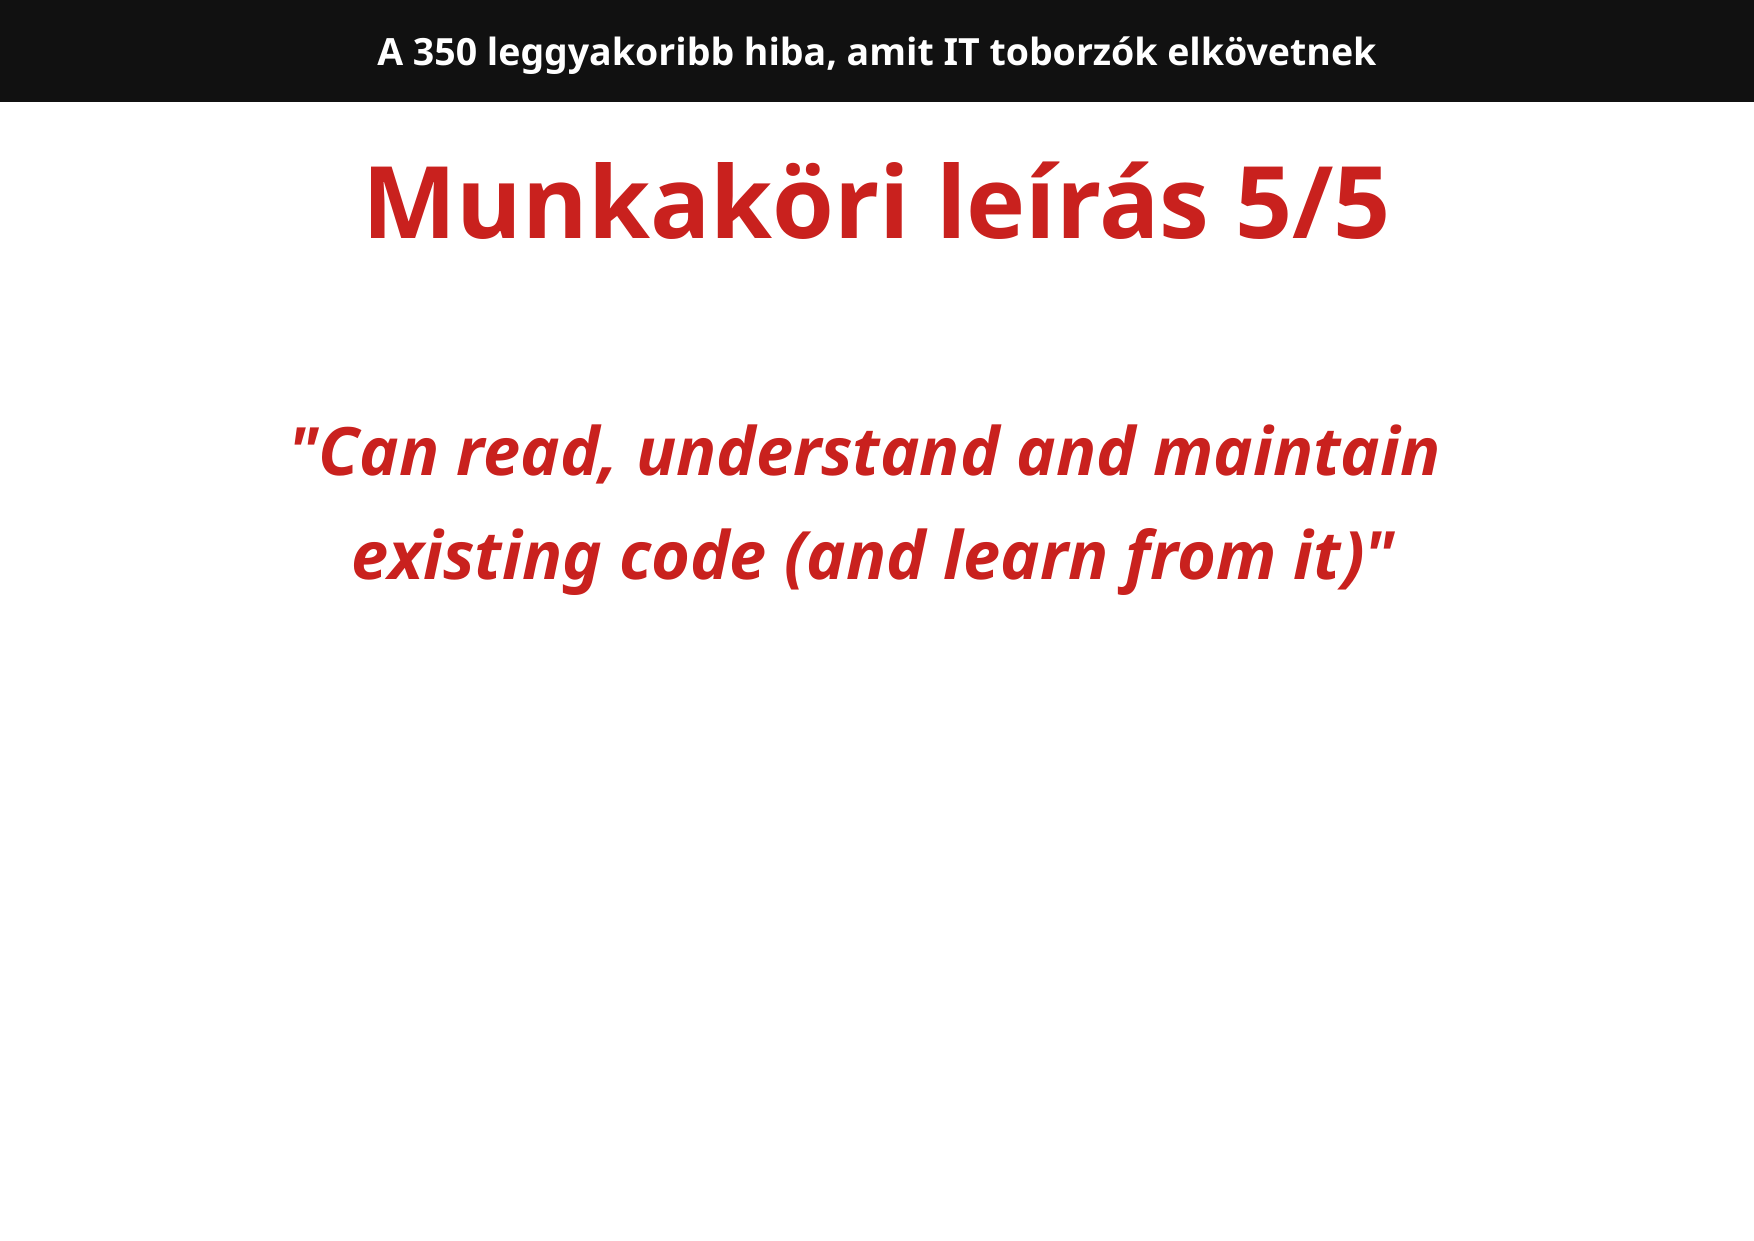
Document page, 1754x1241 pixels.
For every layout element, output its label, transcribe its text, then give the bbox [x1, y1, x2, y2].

text Munkaköri leírás 5/5 [0, 132, 1754, 268]
text "Can read, understand and maintain existing code (and learn from it)" [0, 404, 1754, 599]
